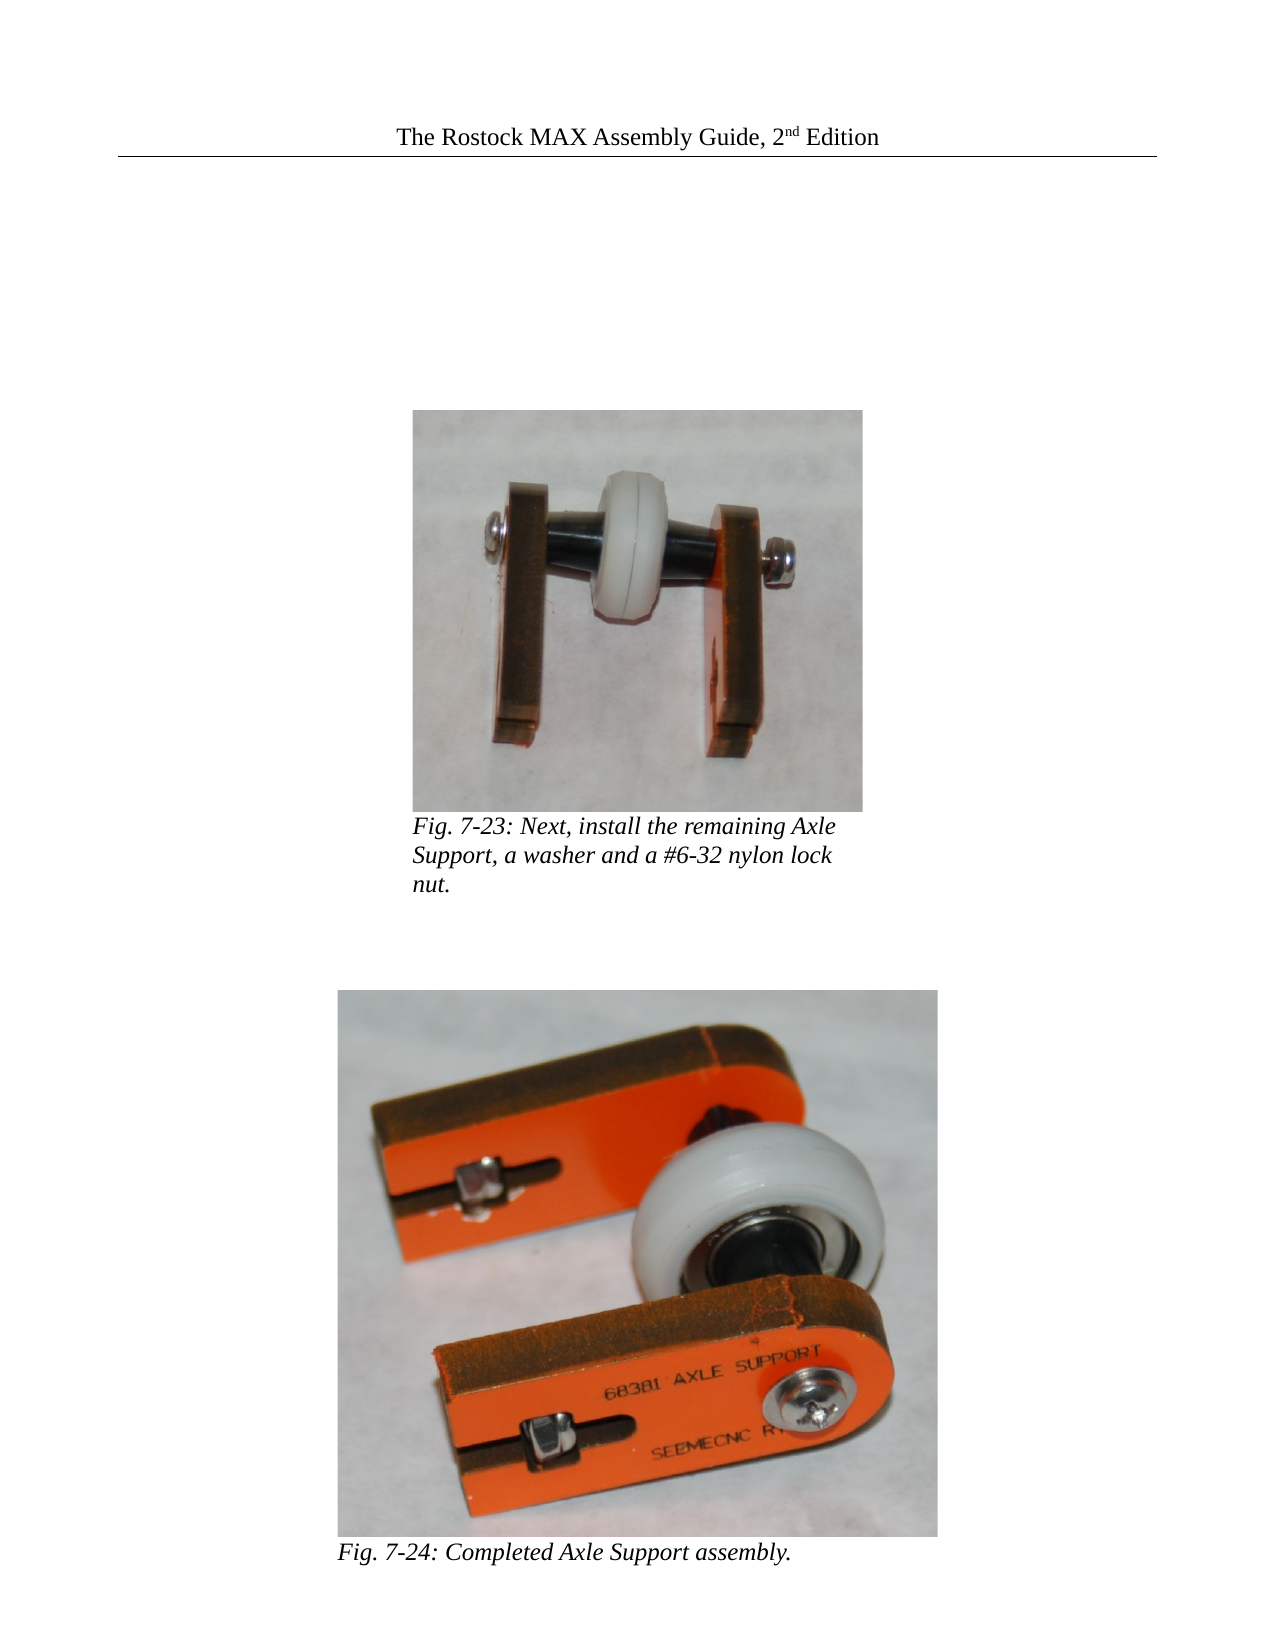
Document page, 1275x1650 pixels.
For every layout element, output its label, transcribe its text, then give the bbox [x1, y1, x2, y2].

picture [337, 990, 938, 1537]
text Fig. 7-24: Completed Axle Support assembly. [337, 1537, 937, 1565]
text Fig. 7-23: Next, install the remaining Axle Support, a washer and a #6-32 nylon lock nut. [412, 812, 862, 897]
picture [412, 410, 863, 812]
